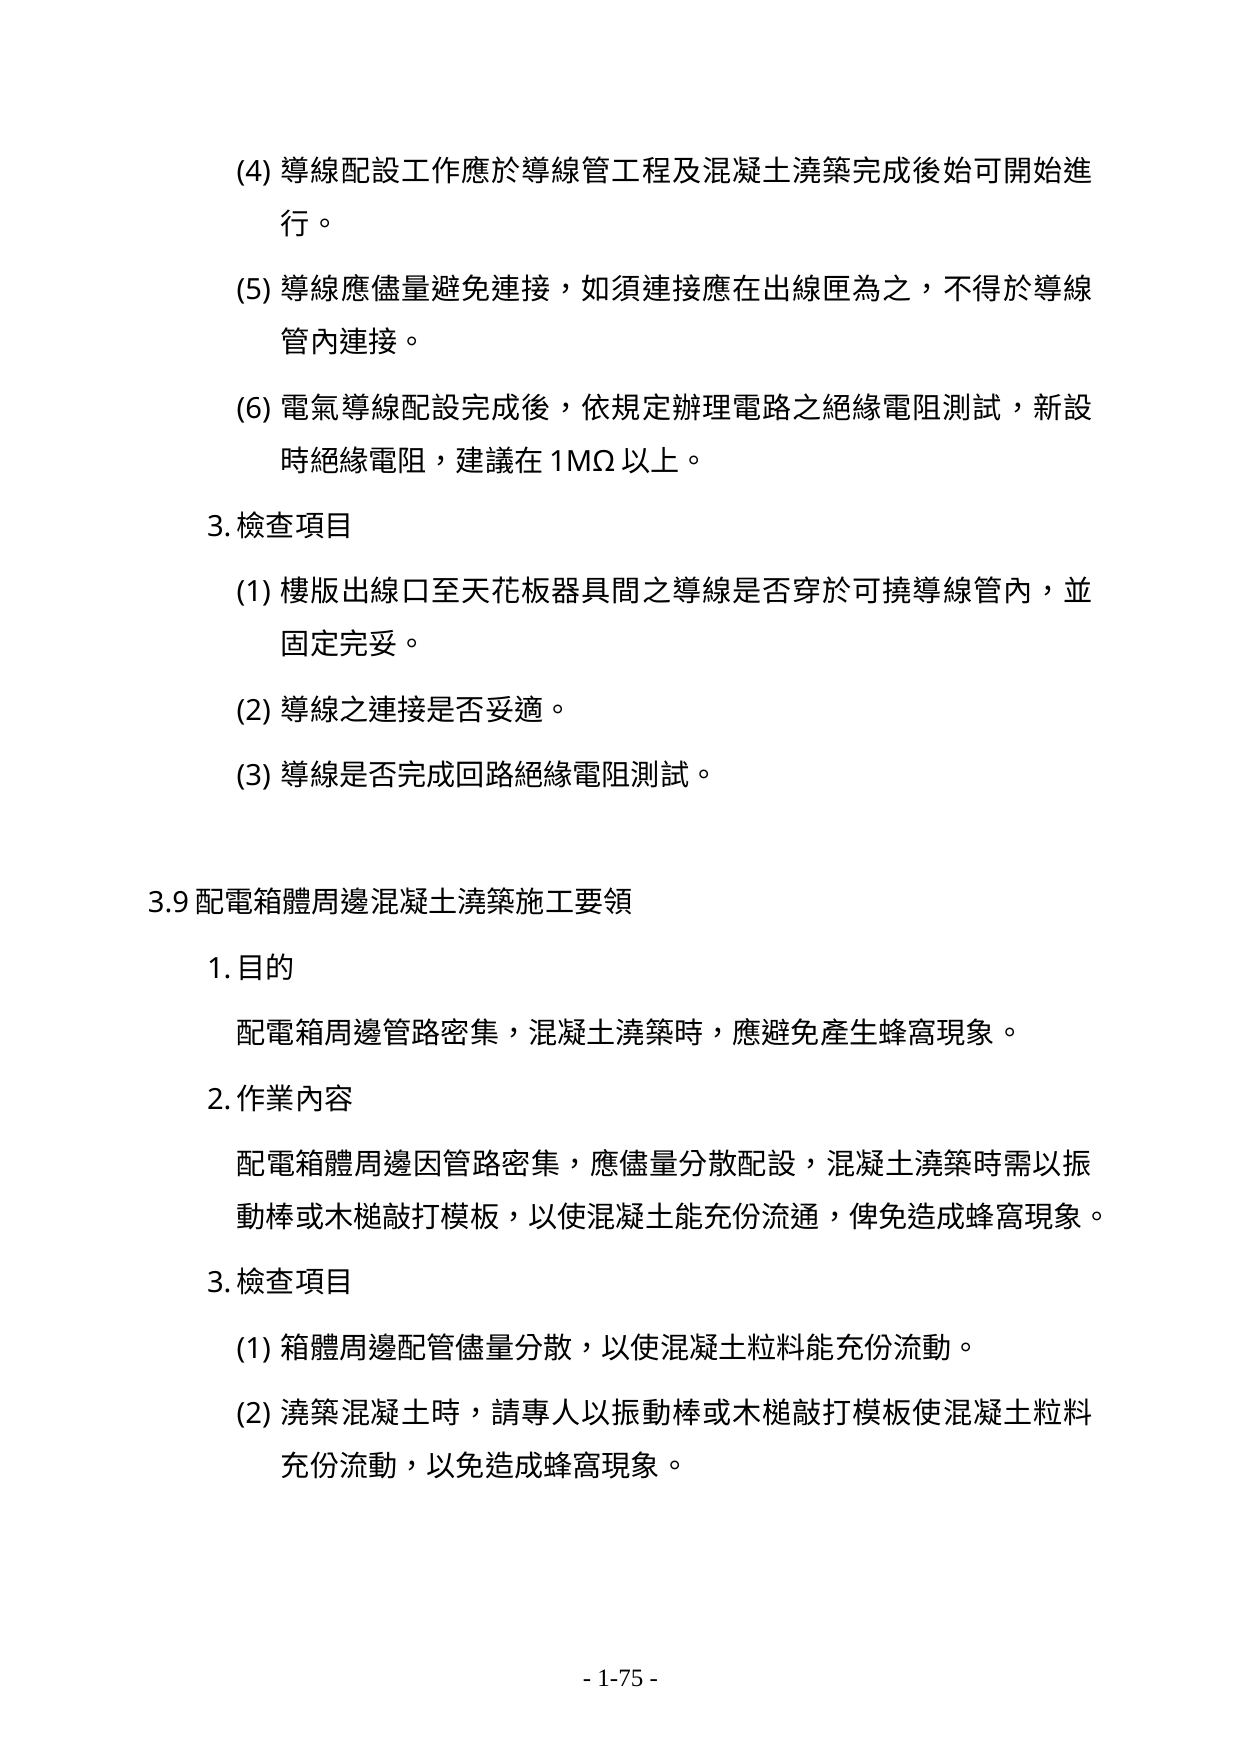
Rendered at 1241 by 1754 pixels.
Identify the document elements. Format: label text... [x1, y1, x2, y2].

text (3) 導線是否完成回路絕緣電阻測試。 [236, 752, 1092, 794]
text 配電箱周邊管路密集，混凝土澆築時，應避免產生蜂窩現象。 [236, 1010, 1092, 1052]
text (6) 電氣導線配設完成後，依規定辦理電路之絕緣電阻測試，新設時絕緣電阻，建議在1MΩ以上。 [236, 384, 1092, 479]
text 配電箱體周邊因管路密集，應儘量分散配設，混凝土澆築時需以振動棒或木槌敲打模板，以使混凝土能充份流通，俾免造成蜂窩現象。 [236, 1141, 1092, 1236]
subtitle 3.9配電箱體周邊混凝土澆築施工要領 [148, 879, 1092, 921]
text (2) 導線之連接是否妥適。 [236, 686, 1092, 728]
subtitle 3. 檢查項目 [207, 502, 1092, 545]
text (4) 導線配設工作應於導線管工程及混凝土澆築完成後始可開始進行。 [236, 148, 1092, 243]
text (1) 箱體周邊配管儘量分散，以使混凝土粒料能充份流動。 [236, 1324, 1092, 1367]
subtitle 1. 目的 [207, 944, 1092, 987]
subtitle 2. 作業內容 [207, 1075, 1092, 1118]
text (1) 樓版出線口至天花板器具間之導線是否穿於可撓導線管內，並固定完妥。 [236, 568, 1092, 663]
subtitle 3. 檢查項目 [207, 1259, 1092, 1301]
text (2) 澆築混凝土時，請專人以振動棒或木槌敲打模板使混凝土粒料充份流動，以免造成蜂窩現象。 [236, 1389, 1092, 1485]
text (5) 導線應儘量避免連接，如須連接應在出線匣為之，不得於導線管內連接。 [236, 266, 1092, 361]
